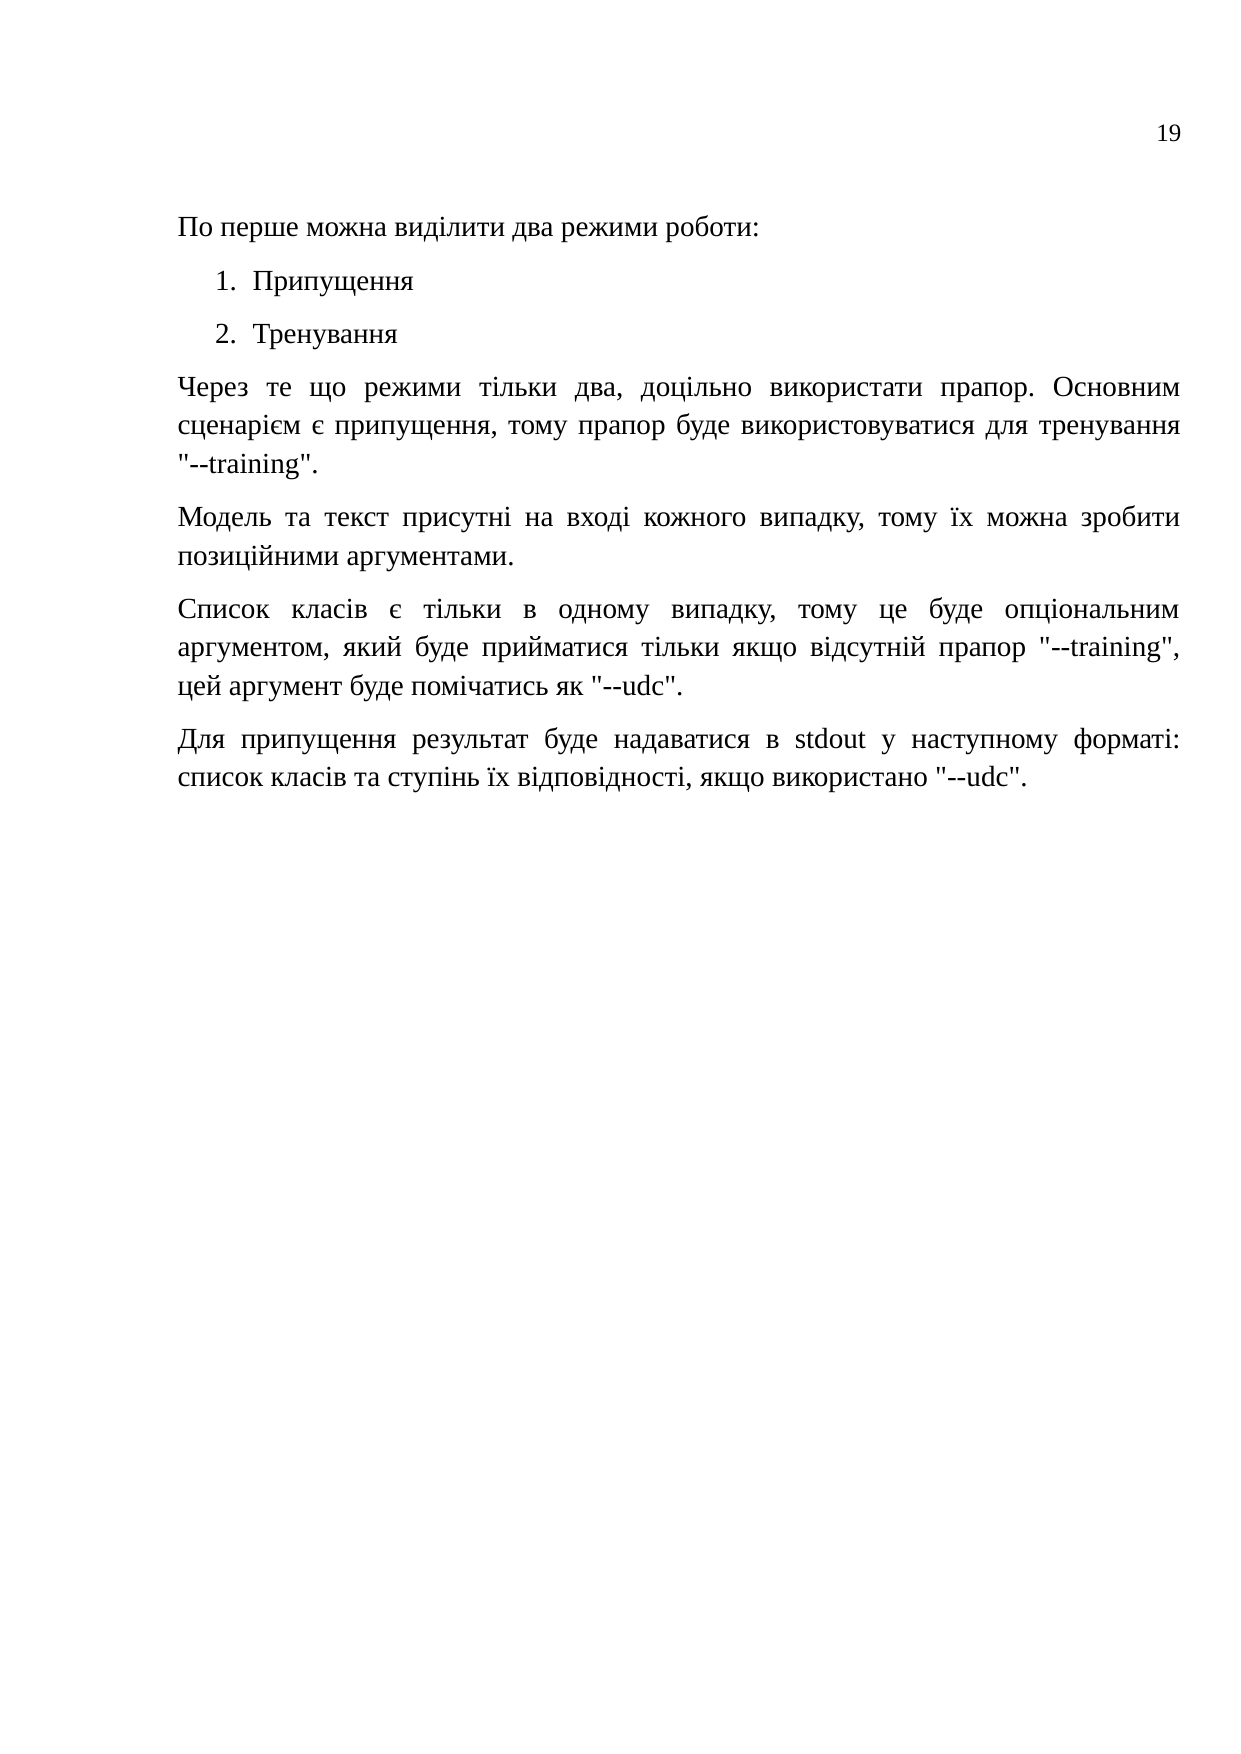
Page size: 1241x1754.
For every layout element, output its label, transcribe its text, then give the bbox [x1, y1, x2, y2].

text Для припущення результат буде надаватися в stdout у наступному форматі: список класів та ступінь їх відповідності, якщо використано "--udc". [177, 721, 1181, 793]
text Список класів є тільки в одному випадку, тому це буде опціональним аргументом, який буде прийматися тільки якщо відсутній прапор "--training", цей аргумент буде помічатись як "--udc". [177, 591, 1181, 701]
text Модель та текст присутні на вході кожного випадку, тому їх можна зробити позиційними аргументами. [177, 499, 1181, 571]
list Припущення [215, 263, 1181, 296]
list Тренування [215, 316, 1181, 349]
text По перше можна виділити два режими роботи: [177, 209, 1181, 243]
text Через те що режими тільки два, доцільно використати прапор. Основним сценарієм є припущення, тому прапор буде використовуватися для тренування "--training". [177, 369, 1181, 479]
